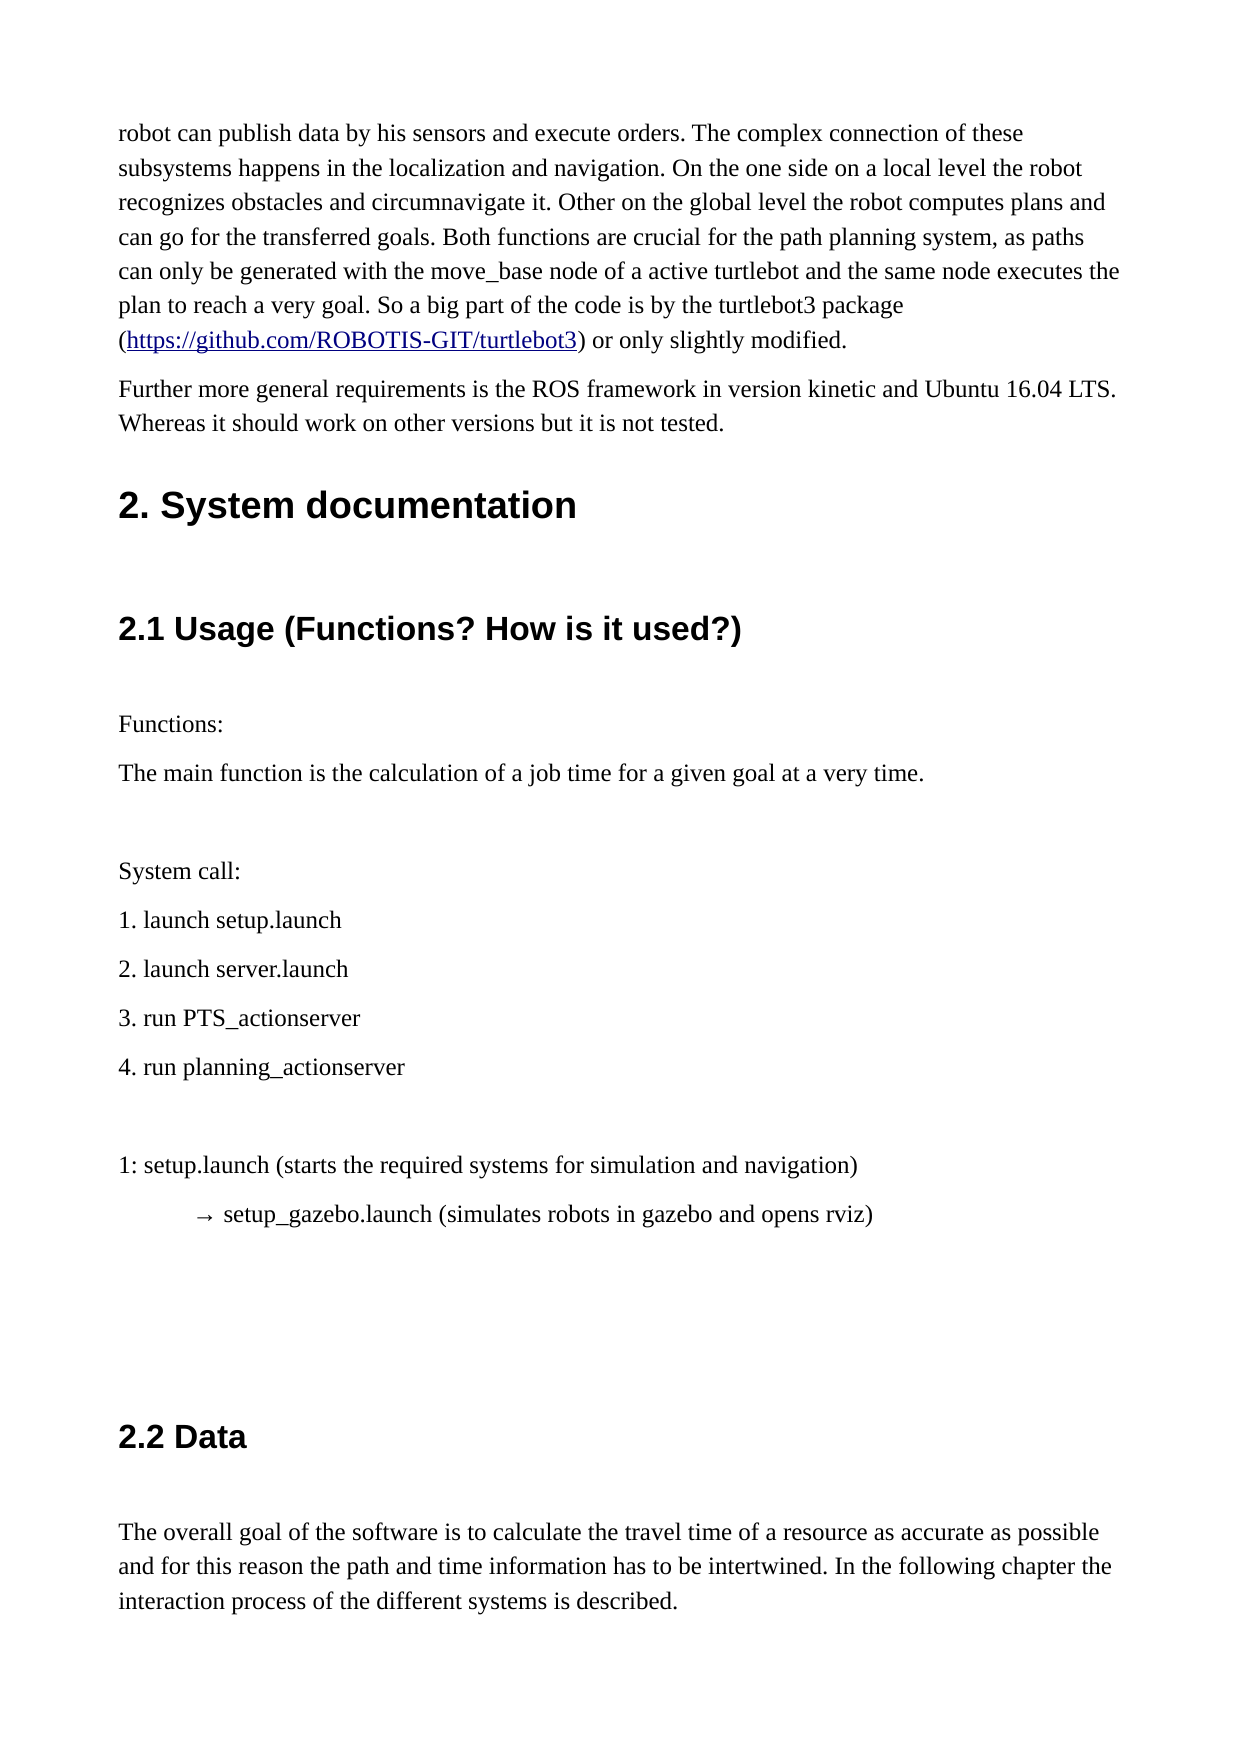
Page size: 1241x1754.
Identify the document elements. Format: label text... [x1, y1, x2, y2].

text Further more general requirements is the ROS framework in version kinetic and Ubuntu 16.04 LTS. Whereas it should work on other versions but it is not tested. [118, 374, 1122, 437]
subtitle 2.2 Data [118, 1417, 1122, 1455]
text 2. launch server.launch [118, 954, 1122, 983]
text 3. run PTS_actionserver [118, 1003, 1122, 1032]
subtitle 2. System documentation [118, 483, 1122, 526]
text 4. run planning_actionserver [118, 1052, 1122, 1081]
text 1. launch setup.launch [118, 905, 1122, 934]
text → setup_gazebo.launch (simulates robots in gazebo and opens rviz) [118, 1199, 1122, 1228]
subtitle 2.1 Usage (Functions? How is it used?) [118, 609, 1122, 647]
text robot can publish data by his sensors and execute orders. The complex connection of these subsystems happens in the localization and navigation. On the one side on a local level the robot recognizes obstacles and circumnavigate it. Other on the global level the robot computes plans and can go for the transferred goals. Both functions are crucial for the path planning system, as paths can only be generated with the move_base node of a active turtlebot and the same node executes the plan to reach a very goal. So a big part of the code is by the turtlebot3 package (https://github.com/ROBOTIS-GIT/turtlebot3) or only slightly modified. [118, 118, 1122, 354]
text Functions: [118, 709, 1122, 738]
text 1: setup.launch (starts the required systems for simulation and navigation) [118, 1150, 1122, 1179]
text The overall goal of the software is to calculate the travel time of a resource as accurate as possible and for this reason the path and time information has to be intertwined. In the following chapter the interaction process of the different systems is described. [118, 1517, 1122, 1614]
text System call: [118, 856, 1122, 885]
text The main function is the calculation of a job time for a given goal at a very time. [118, 758, 1122, 787]
